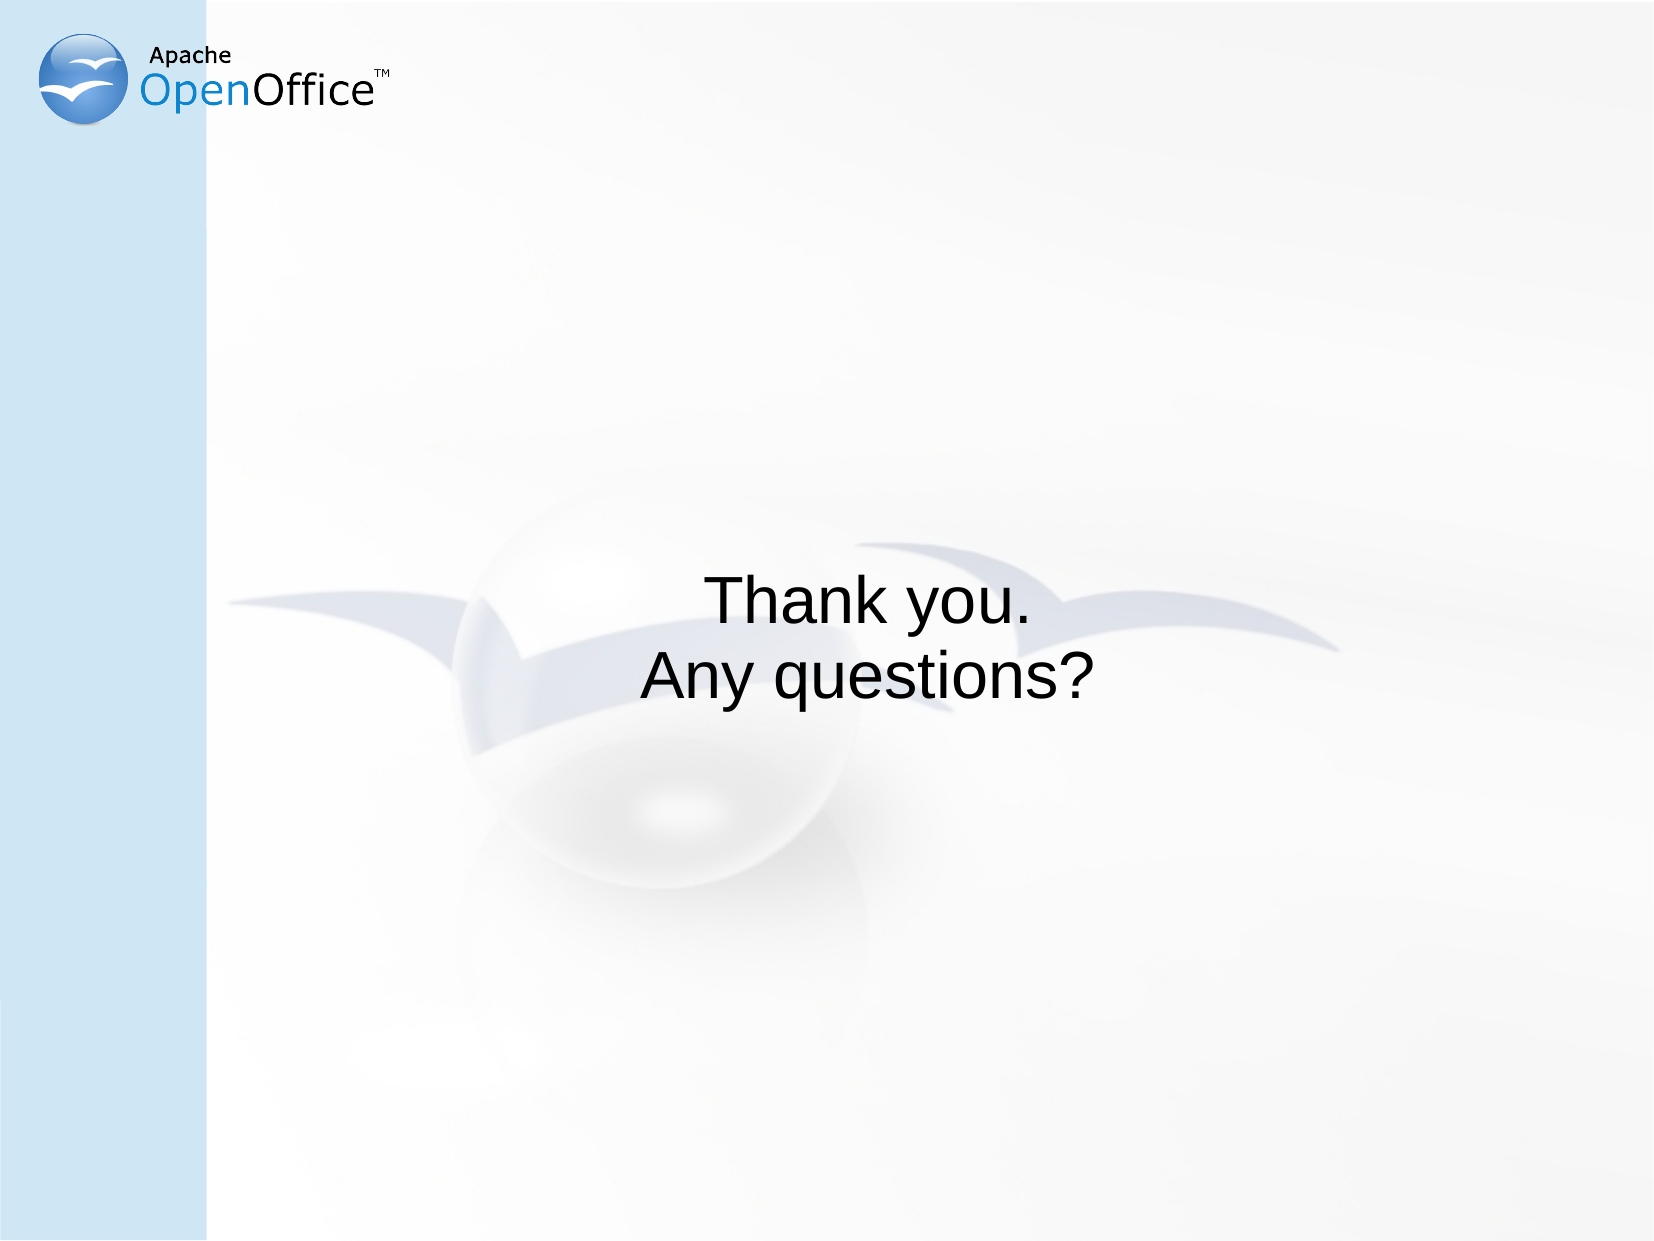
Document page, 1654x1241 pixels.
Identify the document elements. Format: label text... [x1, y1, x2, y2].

picture [35, 2, 1654, 1241]
subtitle Thank you. Any questions? [165, 108, 1571, 1168]
